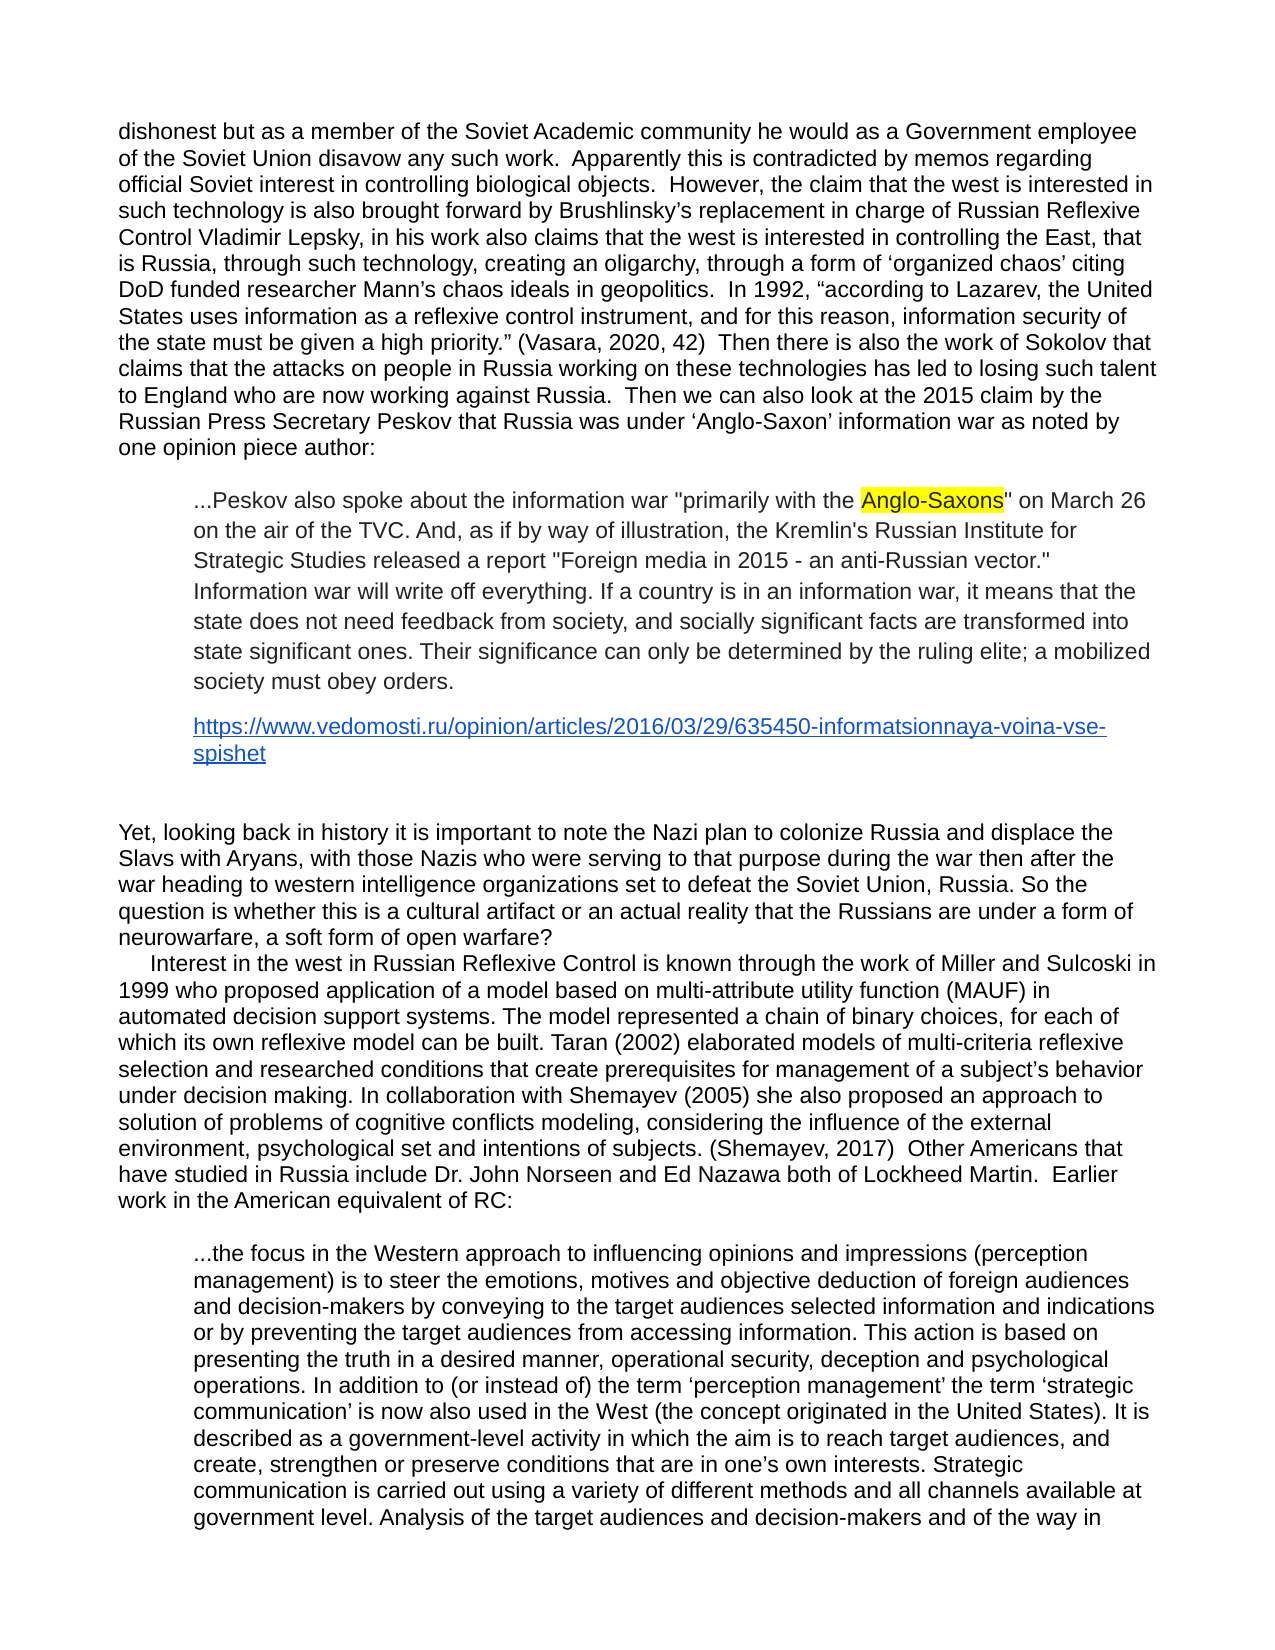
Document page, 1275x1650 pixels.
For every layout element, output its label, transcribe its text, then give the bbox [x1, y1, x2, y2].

text dishonest but as a member of the Soviet Academic community he would as a Government employee of the Soviet Union disavow any such work. Apparently this is contradicted by memos regarding official Soviet interest in controlling biological objects. However, the claim that the west is interested in such technology is also brought forward by Brushlinsky’s replacement in charge of Russian Reflexive Control Vladimir Lepsky, in his work also claims that the west is interested in controlling the East, that is Russia, through such technology, creating an oligarchy, through a form of ‘organized chaos’ citing DoD funded researcher Mann’s chaos ideals in geopolitics. In 1992, “according to Lazarev, the United States uses information as a reflexive control instrument, and for this reason, information security of the state must be given a high priority.” (Vasara, 2020, 42) Then there is also the work of Sokolov that claims that the attacks on people in Russia working on these technologies has led to losing such talent to England who are now working against Russia. Then we can also look at the 2015 claim by the Russian Press Secretary Peskov that Russia was under ‘Anglo-Saxon’ information war as noted by one opinion piece author: [118, 118, 1157, 461]
text ...the focus in the Western approach to influencing opinions and impressions (perception management) is to steer the emotions, motives and objective deduction of foreign audiences and decision-makers by conveying to the target audiences selected information and indications or by preventing the target audiences from accessing information. This action is based on presenting the truth in a desired manner, operational security, deception and psychological operations. In addition to (or instead of) the term ‘perception management’ the term ‘strategic communication’ is now also used in the West (the concept originated in the United States). It is described as a government-level activity in which the aim is to reach target audiences, and create, strengthen or preserve conditions that are in one’s own interests. Strategic communication is carried out using a variety of different methods and all channels available at government level. Analysis of the target audiences and decision-makers and of the way in [193, 1240, 1157, 1530]
text https://www.vedomosti.ru/opinion/articles/2016/03/29/635450-informatsionnaya-voina-vse-spishet [193, 713, 1157, 766]
text ...Peskov also spoke about the information war "primarily with the Anglo-Saxons" on March 26 on the air of the TVC. And, as if by way of illustration, the Kremlin's Russian Institute for Strategic Studies released a report "Foreign media in 2015 - an anti-Russian vector." Information war will write off everything. If a country is in an information war, it means that the state does not need feedback from society, and socially significant facts are transformed into state significant ones. Their significance can only be determined by the ruling elite; a mobilized society must obey orders. [193, 487, 1157, 695]
text Interest in the west in Russian Reflexive Control is known through the work of Miller and Sulcoski in 1999 who proposed application of a model based on multi-attribute utility function (MAUF) in automated decision support systems. The model represented a chain of binary choices, for each of which its own reflexive model can be built. Taran (2002) elaborated models of multi-criteria reflexive selection and researched conditions that create prerequisites for management of a subject’s behavior under decision making. In collaboration with Shemayev (2005) she also proposed an approach to solution of problems of cognitive conflicts modeling, considering the influence of the external environment, psychological set and intentions of subjects. (Shemayev, 2017) Other Americans that have studied in Russia include Dr. John Norseen and Ed Nazawa both of Lockheed Martin. Earlier work in the American equivalent of RC: [118, 950, 1157, 1214]
text Yet, looking back in history it is important to note the Nazi plan to colonize Russia and displace the Slavs with Aryans, with those Nazis who were serving to that purpose during the war then after the war heading to western intelligence organizations set to defeat the Soviet Union, Russia. So the question is whether this is a cultural artifact or an actual reality that the Russians are under a form of neurowarfare, a soft form of open warfare? [118, 818, 1157, 950]
